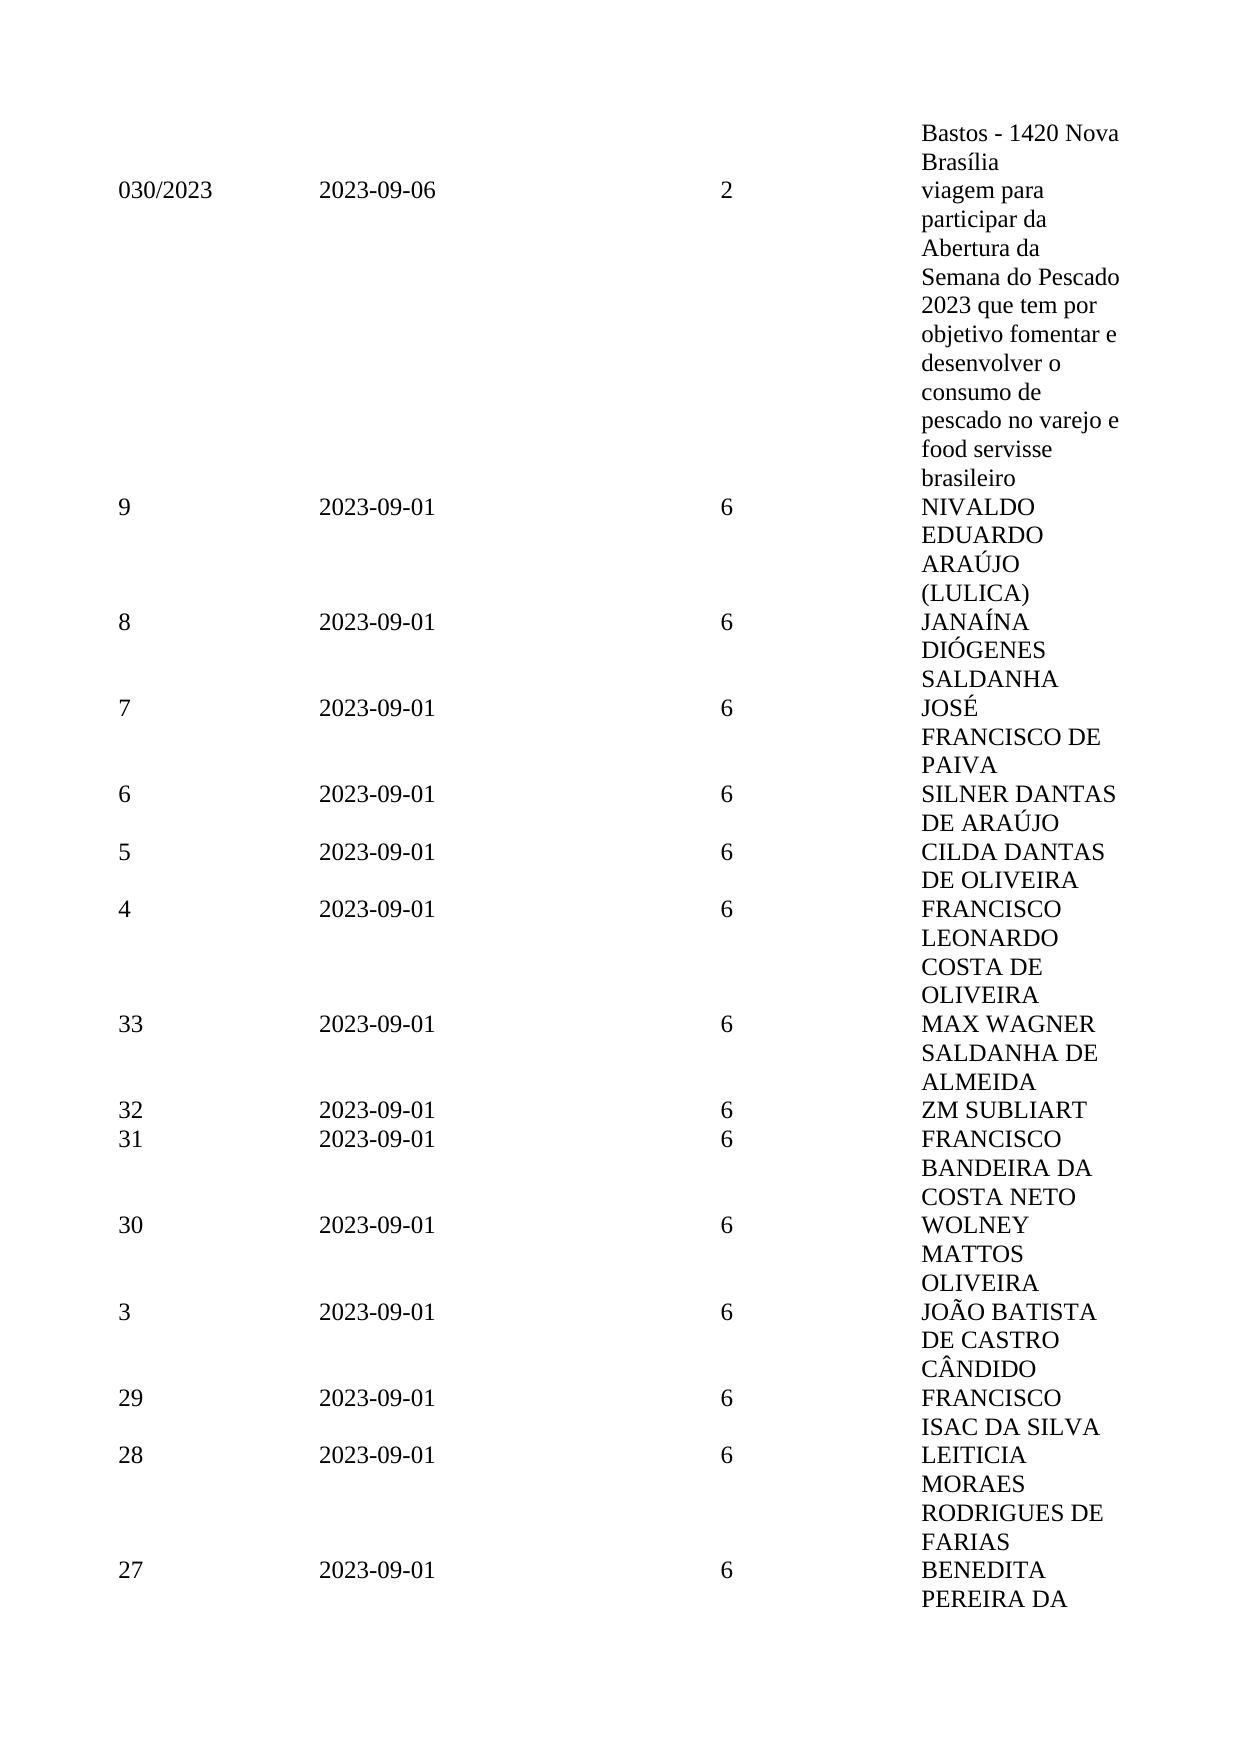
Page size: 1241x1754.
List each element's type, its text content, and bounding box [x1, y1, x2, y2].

table_cell 9 [118, 492, 319, 607]
table_cell 2023-09-01 [319, 492, 519, 607]
table_cell 6 [720, 1124, 921, 1211]
table_cell [520, 779, 720, 837]
table_cell 4 [118, 894, 319, 1009]
table_cell 2023-09-01 [319, 1211, 519, 1297]
table_cell 6 [720, 492, 921, 607]
table_cell 6 [720, 1009, 921, 1096]
table_cell 2023-09-01 [319, 1124, 519, 1211]
table_cell 2023-09-01 [319, 779, 519, 837]
table_cell [520, 607, 720, 693]
table_cell [520, 1124, 720, 1211]
table_cell 30 [118, 1211, 319, 1297]
table_cell [520, 1009, 720, 1096]
table_cell 5 [118, 837, 319, 894]
table_cell 6 [720, 837, 921, 894]
table_cell 6 [720, 894, 921, 1009]
table_cell FRANCISCO ISAC DA SILVA [921, 1383, 1122, 1441]
table_cell [520, 1556, 720, 1613]
table_cell 030/2023 [118, 176, 319, 492]
table_cell [520, 1096, 720, 1124]
table_cell 2023-09-01 [319, 894, 519, 1009]
table_cell 2023-09-01 [319, 837, 519, 894]
table_cell 8 [118, 607, 319, 693]
table_cell 6 [118, 779, 319, 837]
table_cell JOÃO BATISTA DE CASTRO CÂNDIDO [921, 1297, 1122, 1383]
table_cell 2023-09-01 [319, 1009, 519, 1096]
table_cell 31 [118, 1124, 319, 1211]
table_cell NIVALDO EDUARDO ARAÚJO (LULICA) [921, 492, 1122, 607]
table_cell Bastos - 1420 Nova Brasília [921, 118, 1122, 176]
table_cell WOLNEY MATTOS OLIVEIRA [921, 1211, 1122, 1297]
table_cell LEITICIA MORAES RODRIGUES DE FARIAS [921, 1441, 1122, 1556]
table_cell [720, 118, 921, 176]
table_cell JANAÍNA DIÓGENES SALDANHA [921, 607, 1122, 693]
table_cell 2023-09-01 [319, 1441, 519, 1556]
table_cell [520, 1383, 720, 1441]
table_cell [520, 1297, 720, 1383]
table_cell [520, 1441, 720, 1556]
table_cell 2023-09-01 [319, 1297, 519, 1383]
table_cell BENEDITA PEREIRA DA [921, 1556, 1122, 1613]
table_cell [520, 1211, 720, 1297]
table_cell [520, 894, 720, 1009]
table_cell 6 [720, 1297, 921, 1383]
table_cell ZM SUBLIART [921, 1096, 1122, 1124]
table_cell FRANCISCO BANDEIRA DA COSTA NETO [921, 1124, 1122, 1211]
table_cell 2023-09-01 [319, 1556, 519, 1613]
table_cell 3 [118, 1297, 319, 1383]
table_cell FRANCISCO LEONARDO COSTA DE OLIVEIRA [921, 894, 1122, 1009]
table_cell 2023-09-06 [319, 176, 519, 492]
table_cell 7 [118, 693, 319, 779]
table_cell SILNER DANTAS DE ARAÚJO [921, 779, 1122, 837]
table_cell 6 [720, 1556, 921, 1613]
table_cell [520, 693, 720, 779]
table_cell 2023-09-01 [319, 607, 519, 693]
table_cell 6 [720, 607, 921, 693]
table_cell [520, 837, 720, 894]
table_cell 2023-09-01 [319, 693, 519, 779]
table_cell viagem para participar da Abertura da Semana do Pescado 2023 que tem por objetivo fomentar e desenvolver o consumo de pescado no varejo e food servisse brasileiro [921, 176, 1122, 492]
table_cell MAX WAGNER SALDANHA DE ALMEIDA [921, 1009, 1122, 1096]
table_cell [319, 118, 519, 176]
table_cell 29 [118, 1383, 319, 1441]
table_cell 6 [720, 779, 921, 837]
table_cell 27 [118, 1556, 319, 1613]
table_cell 33 [118, 1009, 319, 1096]
table_cell [520, 492, 720, 607]
table_cell 2 [720, 176, 921, 492]
table_cell 32 [118, 1096, 319, 1124]
table_cell 2023-09-01 [319, 1383, 519, 1441]
table_cell 28 [118, 1441, 319, 1556]
table_cell [520, 118, 720, 176]
table_cell [520, 176, 720, 492]
table_cell [118, 118, 319, 176]
table_cell 6 [720, 693, 921, 779]
table_cell CILDA DANTAS DE OLIVEIRA [921, 837, 1122, 894]
table_cell 6 [720, 1096, 921, 1124]
table_cell 6 [720, 1383, 921, 1441]
table_cell JOSÉ FRANCISCO DE PAIVA [921, 693, 1122, 779]
table_cell 6 [720, 1211, 921, 1297]
table_cell 2023-09-01 [319, 1096, 519, 1124]
table_cell 6 [720, 1441, 921, 1556]
